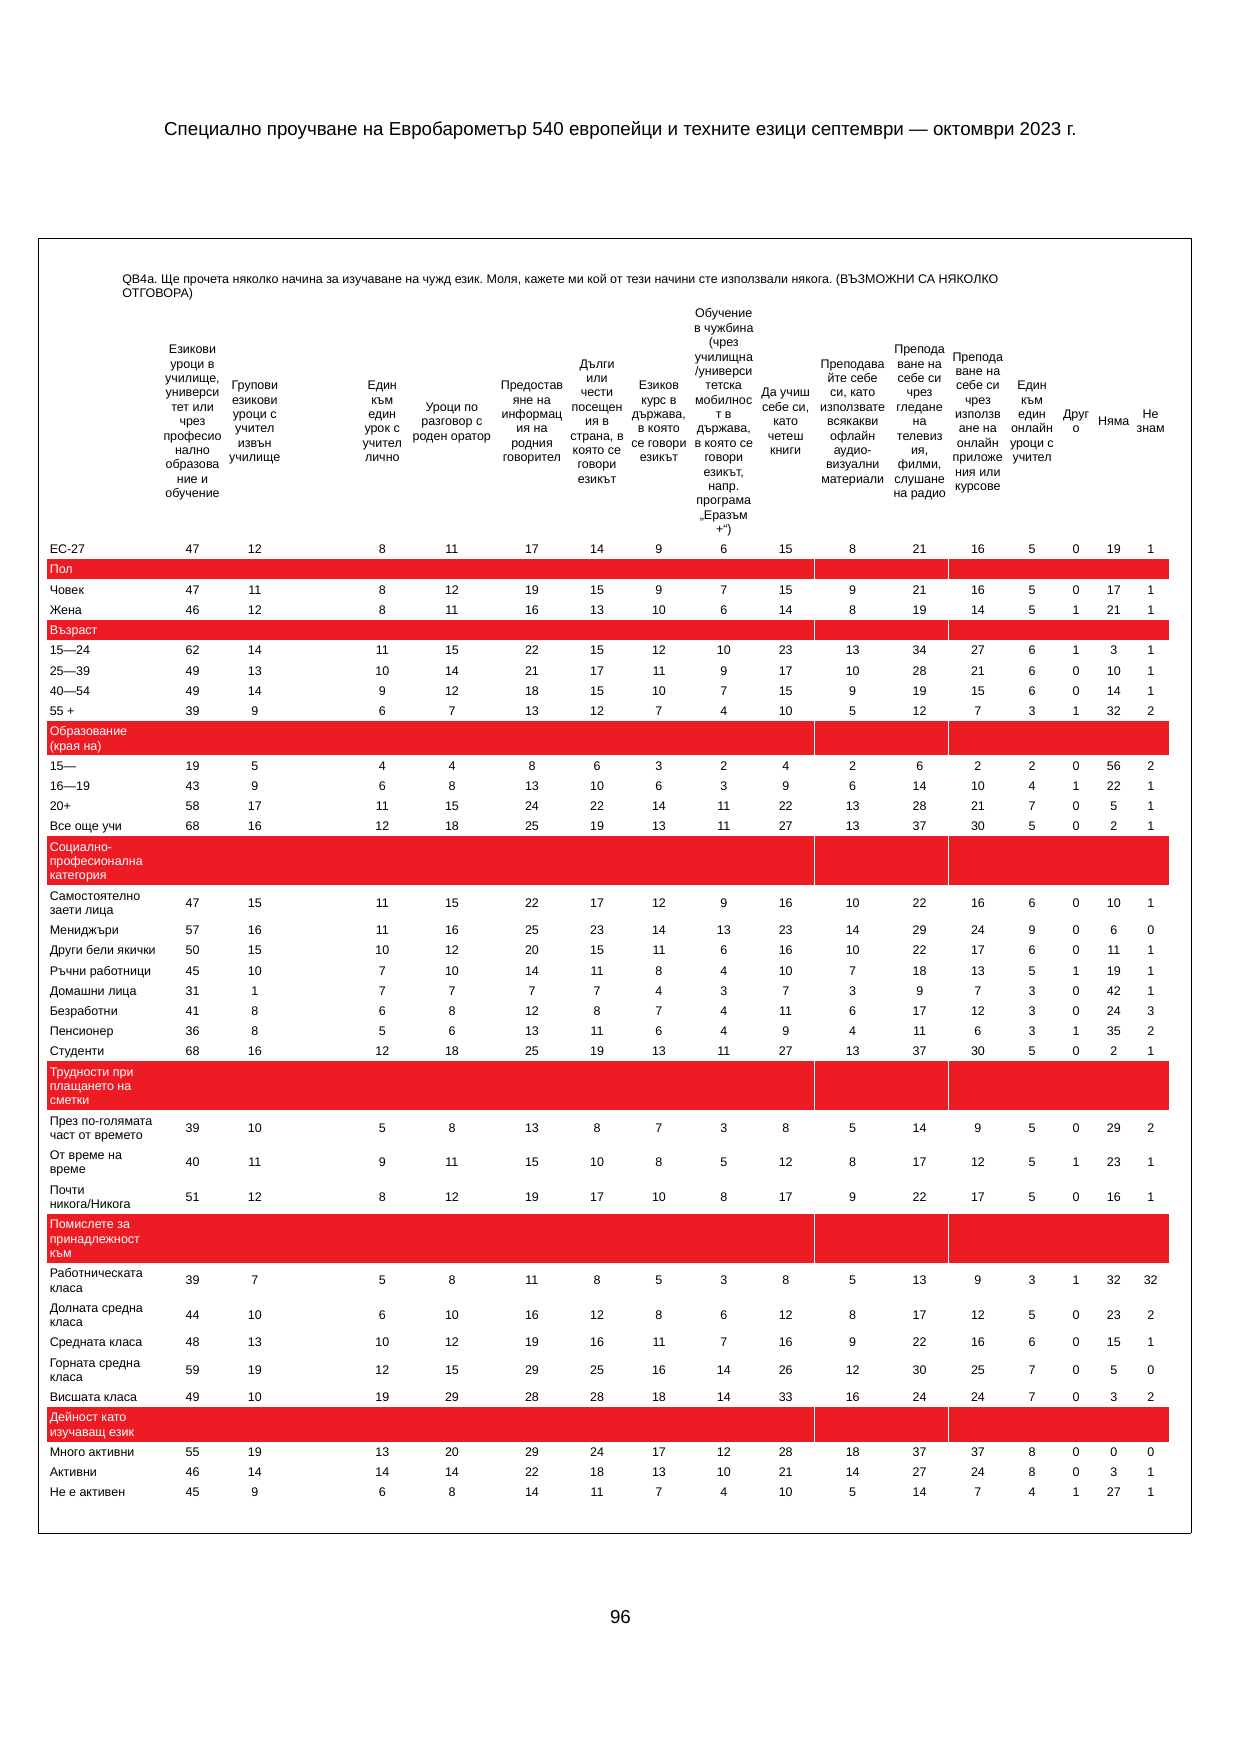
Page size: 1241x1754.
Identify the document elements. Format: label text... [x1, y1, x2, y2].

table_cell 23 [756, 920, 814, 940]
table_cell 2 [1095, 816, 1132, 836]
table_cell 10 [627, 600, 691, 620]
table_cell [225, 620, 284, 640]
table_cell 2 [1132, 701, 1169, 721]
table_cell 5 [357, 1021, 407, 1041]
table_cell 10 [949, 776, 1007, 796]
table_cell [815, 559, 890, 579]
table_cell [284, 940, 357, 960]
table_cell 10 [1095, 660, 1132, 680]
table_cell 11 [756, 1001, 814, 1021]
table_cell 0 [1095, 1442, 1132, 1462]
table_cell [284, 1462, 357, 1482]
table_cell 3 [691, 776, 756, 796]
table_cell 5 [1007, 1110, 1057, 1145]
table_cell 17 [756, 660, 814, 680]
table_cell Самостоятелно заети лица [47, 885, 160, 920]
table_cell Почти никога/Никога [47, 1179, 160, 1214]
table_cell 1 [1057, 776, 1095, 796]
table_cell 11 [407, 539, 496, 559]
table_cell 20+ [47, 796, 160, 816]
table_cell 10 [756, 960, 814, 980]
table_cell Уроци по разговор с роден оратор [407, 303, 496, 539]
table_cell 12 [225, 600, 284, 620]
table_cell 13 [949, 960, 1007, 980]
table_cell 21 [496, 660, 567, 680]
table_cell 11 [627, 660, 691, 680]
table_cell [756, 620, 814, 640]
table_cell 7 [949, 1482, 1007, 1502]
table_cell [407, 559, 496, 579]
table_cell 3 [1007, 1021, 1057, 1041]
table_cell [284, 776, 357, 796]
table_cell 17 [890, 1298, 948, 1332]
table_cell [407, 721, 496, 755]
table_header QB4a. Ще прочета няколко начина за изучаване на чужд език. Моля, кажете ми кой от тези начини сте използвали някога. (ВЪЗМОЖНИ СА НЯКОЛКО ОТГОВОРА) [119, 269, 1057, 303]
table_cell Един към един онлайн уроци с учител [1007, 303, 1057, 539]
table_cell 29 [890, 920, 948, 940]
table_cell 16 [1095, 1179, 1132, 1214]
table_cell 19 [496, 579, 567, 599]
table_cell [1007, 620, 1057, 640]
table_cell 25—39 [47, 660, 160, 680]
table_cell 2 [1095, 1041, 1132, 1061]
table_cell 22 [496, 640, 567, 660]
table_cell 11 [357, 640, 407, 660]
table_cell [1057, 559, 1095, 579]
table_cell 0 [1057, 579, 1095, 599]
table_cell 13 [815, 796, 890, 816]
table_cell [756, 1407, 814, 1442]
table_cell Пенсионер [47, 1021, 160, 1041]
table_cell 22 [496, 1462, 567, 1482]
table_cell 8 [407, 1263, 496, 1297]
table_cell 18 [407, 816, 496, 836]
table_cell 8 [627, 960, 691, 980]
table_cell 0 [1057, 755, 1095, 776]
table_cell 0 [1057, 1332, 1095, 1352]
table_cell 1 [1132, 776, 1169, 796]
table_cell 28 [756, 1442, 814, 1462]
table_cell [407, 620, 496, 640]
table_cell 1 [1132, 1332, 1169, 1352]
table_cell [1095, 620, 1132, 640]
table_cell [284, 1001, 357, 1021]
table_cell 43 [160, 776, 225, 796]
table_cell 12 [627, 640, 691, 660]
table_cell [284, 1442, 357, 1462]
table_cell 15 [225, 885, 284, 920]
table_cell [949, 620, 1007, 640]
table_cell 8 [357, 600, 407, 620]
table_cell 24 [496, 796, 567, 816]
table_cell [1057, 620, 1095, 640]
table_cell 7 [627, 1482, 691, 1502]
table_cell 6 [567, 755, 627, 776]
table_cell Активни [47, 1462, 160, 1482]
table_cell 0 [1057, 1110, 1095, 1145]
table_cell 1 [1132, 1041, 1169, 1061]
table_cell 32 [1095, 1263, 1132, 1297]
table_cell 55 + [47, 701, 160, 721]
table_cell 4 [1007, 1482, 1057, 1502]
table_cell 1 [1132, 1179, 1169, 1214]
table_cell [284, 721, 357, 755]
table_cell 12 [407, 579, 496, 599]
table_cell 9 [815, 579, 890, 599]
table_cell Безработни [47, 1001, 160, 1021]
table_cell 50 [160, 940, 225, 960]
table_cell [890, 721, 948, 755]
table_cell 6 [407, 1021, 496, 1041]
table_cell [496, 836, 567, 885]
table_cell 6 [691, 600, 756, 620]
table_cell [1057, 1214, 1095, 1263]
table_cell 39 [160, 1110, 225, 1145]
table_cell 0 [1057, 1387, 1095, 1407]
table_cell 11 [567, 1021, 627, 1041]
table_cell [691, 1061, 756, 1110]
table_cell 19 [890, 600, 948, 620]
table_cell 8 [815, 1298, 890, 1332]
table_cell 16 [225, 1041, 284, 1061]
table_cell Преподаване на себе си чрез гледане на телевизия, филми, слушане на радио [890, 303, 948, 539]
table_cell 55 [160, 1442, 225, 1462]
table_cell 6 [1007, 640, 1057, 660]
table_cell [407, 1061, 496, 1110]
table_cell [407, 1214, 496, 1263]
table_cell 30 [949, 1041, 1007, 1061]
table_cell 0 [1057, 796, 1095, 816]
table_cell 1 [1132, 796, 1169, 816]
table_cell 9 [225, 701, 284, 721]
table_cell 22 [1095, 776, 1132, 796]
table_cell 8 [627, 1298, 691, 1332]
table_cell 10 [691, 640, 756, 660]
table_cell [567, 559, 627, 579]
table_cell 0 [1057, 1041, 1095, 1061]
table_cell 0 [1057, 1298, 1095, 1332]
table_cell 42 [1095, 980, 1132, 1001]
table_cell 28 [890, 660, 948, 680]
table_cell 11 [496, 1263, 567, 1297]
table_cell 9 [627, 579, 691, 599]
table_cell [890, 559, 948, 579]
table_cell Помислете за принадлежност към [47, 1214, 160, 1263]
table_cell [284, 1298, 357, 1332]
table_cell 45 [160, 1482, 225, 1502]
table_cell 10 [407, 960, 496, 980]
table_cell [225, 1061, 284, 1110]
table_cell Мениджъри [47, 920, 160, 940]
table_cell 10 [691, 1462, 756, 1482]
table_cell 0 [1057, 1352, 1095, 1387]
table_cell 13 [815, 816, 890, 836]
table_header [1095, 269, 1132, 303]
table_cell 40—54 [47, 680, 160, 701]
table_cell 1 [1057, 1482, 1095, 1502]
table_cell 0 [1057, 920, 1095, 940]
table_cell Преподаване на себе си чрез използване на онлайн приложения или курсове [949, 303, 1007, 539]
table_cell [357, 1407, 407, 1442]
table_cell [815, 1214, 890, 1263]
table_cell 15 [225, 940, 284, 960]
table_cell 41 [160, 1001, 225, 1021]
table_cell [225, 559, 284, 579]
table_cell 14 [890, 776, 948, 796]
table_cell 14 [225, 1462, 284, 1482]
table_cell 12 [357, 816, 407, 836]
table_cell [496, 1061, 567, 1110]
table_cell 9 [815, 680, 890, 701]
table_cell 14 [691, 1387, 756, 1407]
table_cell 10 [225, 1110, 284, 1145]
table_cell [496, 1407, 567, 1442]
table_cell [949, 1214, 1007, 1263]
table_cell 7 [225, 1263, 284, 1297]
table_cell 5 [1007, 579, 1057, 599]
table_cell 3 [1007, 980, 1057, 1001]
table_cell [815, 836, 890, 885]
table_cell 13 [225, 660, 284, 680]
table_cell 17 [949, 940, 1007, 960]
table_cell 8 [627, 1145, 691, 1179]
table_cell [1095, 1407, 1132, 1442]
table_cell [284, 836, 357, 885]
table_cell [1057, 836, 1095, 885]
table_cell Възраст [47, 620, 160, 640]
table_cell [1132, 836, 1169, 885]
table_cell 25 [567, 1352, 627, 1387]
table_cell 6 [1007, 1332, 1057, 1352]
table_cell [284, 1387, 357, 1407]
table_cell 19 [1095, 539, 1132, 559]
table_cell 9 [890, 980, 948, 1001]
table_cell 29 [496, 1442, 567, 1462]
table_cell [567, 1061, 627, 1110]
table_cell 5 [225, 755, 284, 776]
table_cell 1 [225, 980, 284, 1001]
table_cell 19 [890, 680, 948, 701]
table_cell 7 [691, 579, 756, 599]
table_cell [627, 836, 691, 885]
table_cell 12 [949, 1298, 1007, 1332]
table_cell 18 [407, 1041, 496, 1061]
table_cell [496, 559, 567, 579]
table_cell 5 [1007, 960, 1057, 980]
table_cell 14 [627, 796, 691, 816]
table_cell Не знам [1132, 303, 1169, 539]
table_cell 7 [756, 980, 814, 1001]
table_cell 8 [756, 1110, 814, 1145]
table_cell 10 [756, 1482, 814, 1502]
table_cell 1 [1132, 640, 1169, 660]
table_cell 2 [949, 755, 1007, 776]
table_cell 22 [496, 885, 567, 920]
table_cell 19 [567, 816, 627, 836]
table_cell Ръчни работници [47, 960, 160, 980]
table_cell Езиков курс в държава, в която се говори езикът [627, 303, 691, 539]
table_cell Преподавайте себе си, като използвате всякакви офлайн аудио-визуални материали [815, 303, 890, 539]
table_cell 3 [1007, 1001, 1057, 1021]
table_cell 15 [567, 579, 627, 599]
table_cell 22 [890, 1179, 948, 1214]
table_cell 0 [1057, 1179, 1095, 1214]
table_cell 17 [567, 1179, 627, 1214]
table_cell 12 [567, 1298, 627, 1332]
table_cell 3 [691, 1263, 756, 1297]
table_cell 16 [949, 885, 1007, 920]
table_cell 3 [1095, 1387, 1132, 1407]
table_cell [284, 1352, 357, 1387]
table_cell 0 [1132, 920, 1169, 940]
table_cell 16 [496, 600, 567, 620]
table_cell 6 [627, 776, 691, 796]
table_cell [284, 701, 357, 721]
table_cell [284, 960, 357, 980]
table_cell 17 [949, 1179, 1007, 1214]
table_cell 19 [1095, 960, 1132, 980]
table_cell 10 [407, 1298, 496, 1332]
table_cell 5 [1007, 539, 1057, 559]
table_cell 5 [815, 1482, 890, 1502]
table_cell 6 [627, 1021, 691, 1041]
table_cell [756, 559, 814, 579]
table_cell [284, 600, 357, 620]
table_cell 4 [756, 755, 814, 776]
table_cell [756, 1061, 814, 1110]
table_cell [949, 1407, 1007, 1442]
table_cell [407, 836, 496, 885]
table_cell 16 [567, 1332, 627, 1352]
table_cell [1095, 1214, 1132, 1263]
table_cell 5 [691, 1145, 756, 1179]
table_cell 0 [1132, 1352, 1169, 1387]
table_cell [567, 1214, 627, 1263]
table_cell 18 [627, 1387, 691, 1407]
table_cell 19 [496, 1179, 567, 1214]
table_cell 10 [627, 680, 691, 701]
table_cell [284, 1110, 357, 1145]
table_cell 22 [756, 796, 814, 816]
table_cell 11 [407, 1145, 496, 1179]
table_cell 11 [225, 579, 284, 599]
table_cell 10 [815, 660, 890, 680]
table_cell 29 [407, 1387, 496, 1407]
table_cell 8 [225, 1001, 284, 1021]
table_cell 7 [949, 980, 1007, 1001]
table_cell 45 [160, 960, 225, 980]
table_cell 27 [756, 1041, 814, 1061]
table_cell 7 [627, 701, 691, 721]
table_cell 14 [627, 920, 691, 940]
table_cell 7 [691, 680, 756, 701]
table_cell 2 [1132, 1110, 1169, 1145]
table_cell 27 [890, 1462, 948, 1482]
table_cell 1 [1057, 701, 1095, 721]
table_cell [691, 620, 756, 640]
table_cell 17 [890, 1001, 948, 1021]
table_cell 28 [496, 1387, 567, 1407]
table_cell 11 [567, 1482, 627, 1502]
table_cell 2 [1132, 1387, 1169, 1407]
table_cell [627, 1061, 691, 1110]
table_cell 16 [756, 940, 814, 960]
table_cell 15 [407, 796, 496, 816]
table_cell [627, 1407, 691, 1442]
table_cell [225, 836, 284, 885]
table_cell 11 [567, 960, 627, 980]
table_cell 12 [949, 1145, 1007, 1179]
table_cell 49 [160, 660, 225, 680]
table_cell [284, 1482, 357, 1502]
table_cell [1007, 836, 1057, 885]
table_cell 37 [890, 816, 948, 836]
table_cell [1057, 1061, 1095, 1110]
table_cell 39 [160, 701, 225, 721]
table_cell 0 [1057, 940, 1095, 960]
table_cell 8 [357, 1179, 407, 1214]
table_cell 37 [949, 1442, 1007, 1462]
table_cell 4 [691, 701, 756, 721]
table_cell 10 [225, 1387, 284, 1407]
table_cell 3 [627, 755, 691, 776]
table_cell 19 [357, 1387, 407, 1407]
table_cell 13 [691, 920, 756, 940]
table_cell 3 [815, 980, 890, 1001]
table_cell Трудности при плащането на сметки [47, 1061, 160, 1110]
table_cell Все още учи [47, 816, 160, 836]
table_cell 16 [949, 539, 1007, 559]
table_cell 21 [949, 796, 1007, 816]
table_cell 13 [627, 816, 691, 836]
table_cell [756, 836, 814, 885]
table_cell 1 [1132, 1482, 1169, 1502]
table_cell 10 [225, 960, 284, 980]
table_cell 10 [815, 885, 890, 920]
table_cell 12 [691, 1442, 756, 1462]
table_cell 8 [1007, 1442, 1057, 1462]
table_cell [1095, 836, 1132, 885]
table_cell 3 [1007, 1263, 1057, 1297]
table_cell 0 [1057, 885, 1095, 920]
table_cell 15 [756, 680, 814, 701]
table_cell 27 [949, 640, 1007, 660]
table_cell 8 [225, 1021, 284, 1041]
table_cell [357, 1061, 407, 1110]
table_cell 12 [225, 1179, 284, 1214]
table_cell [160, 559, 225, 579]
table_cell [284, 816, 357, 836]
table_cell 12 [407, 680, 496, 701]
table_cell 5 [1007, 1145, 1057, 1179]
table_cell 33 [756, 1387, 814, 1407]
table_cell 16 [225, 920, 284, 940]
table_cell 14 [691, 1352, 756, 1387]
table_cell 3 [1132, 1001, 1169, 1021]
table_cell 19 [496, 1332, 567, 1352]
table_cell 21 [890, 539, 948, 559]
table_cell [284, 1021, 357, 1041]
table_cell 14 [496, 1482, 567, 1502]
table_cell [284, 620, 357, 640]
table_cell [284, 885, 357, 920]
table_cell 4 [815, 1021, 890, 1041]
table_cell 0 [1057, 660, 1095, 680]
table_cell Много активни [47, 1442, 160, 1462]
table_cell 1 [1132, 579, 1169, 599]
table_cell [284, 1263, 357, 1297]
table_cell 21 [890, 579, 948, 599]
table_cell [756, 1214, 814, 1263]
table_cell 1 [1132, 960, 1169, 980]
table_cell 30 [890, 1352, 948, 1387]
table_cell 6 [357, 1001, 407, 1021]
table_cell 11 [225, 1145, 284, 1179]
table_cell 0 [1057, 980, 1095, 1001]
table_cell 0 [1057, 1442, 1095, 1462]
table_cell Дълги или чести посещения в страна, в която се говори езикът [567, 303, 627, 539]
table_cell Жена [47, 600, 160, 620]
table_cell 3 [691, 1110, 756, 1145]
table_cell [815, 721, 890, 755]
table_cell 10 [357, 1332, 407, 1352]
table_cell [160, 721, 225, 755]
table_header [1057, 269, 1095, 303]
table_cell 1 [1132, 1145, 1169, 1179]
table_cell 32 [1132, 1263, 1169, 1297]
table_cell 19 [225, 1442, 284, 1462]
table_cell [496, 620, 567, 640]
table_cell [284, 796, 357, 816]
table_cell 59 [160, 1352, 225, 1387]
table_cell 13 [815, 1041, 890, 1061]
table_cell 47 [160, 885, 225, 920]
table_cell 6 [1007, 885, 1057, 920]
table_cell 57 [160, 920, 225, 940]
table_cell 49 [160, 1387, 225, 1407]
table_cell 12 [225, 539, 284, 559]
table_cell 7 [357, 960, 407, 980]
table_cell 18 [890, 960, 948, 980]
table_cell 7 [815, 960, 890, 980]
table_cell 15 [567, 680, 627, 701]
table_cell 19 [160, 755, 225, 776]
table_cell 37 [890, 1442, 948, 1462]
table_cell Висшата класа [47, 1387, 160, 1407]
table_cell 25 [496, 920, 567, 940]
table_cell [160, 620, 225, 640]
table_cell 48 [160, 1332, 225, 1352]
table_cell През по-голямата част от времето [47, 1110, 160, 1145]
table_cell 10 [815, 940, 890, 960]
table_cell Средната класа [47, 1332, 160, 1352]
table_cell 15 [496, 1145, 567, 1179]
table_cell Пол [47, 559, 160, 579]
table_cell Домашни лица [47, 980, 160, 1001]
table_cell 11 [1095, 940, 1132, 960]
table_cell [160, 836, 225, 885]
table_cell [284, 539, 357, 559]
table_cell [815, 620, 890, 640]
table_cell [691, 1407, 756, 1442]
table_cell 17 [567, 885, 627, 920]
table_cell 9 [357, 1145, 407, 1179]
table_cell 23 [1095, 1298, 1132, 1332]
table_cell 1 [1132, 940, 1169, 960]
table_cell 28 [567, 1387, 627, 1407]
table_cell [496, 721, 567, 755]
table_cell 12 [567, 701, 627, 721]
table_cell 11 [890, 1021, 948, 1041]
table_cell [284, 303, 357, 539]
table_cell 8 [407, 1482, 496, 1502]
table_cell 17 [225, 796, 284, 816]
table_cell [890, 1407, 948, 1442]
table_cell 8 [815, 1145, 890, 1179]
table_cell 16 [496, 1298, 567, 1332]
table_cell 7 [567, 980, 627, 1001]
table_cell 23 [567, 920, 627, 940]
table_cell Няма [1095, 303, 1132, 539]
table_cell 14 [496, 960, 567, 980]
table_cell 15 [407, 1352, 496, 1387]
table_cell 29 [1095, 1110, 1132, 1145]
table_cell 15 [949, 680, 1007, 701]
table_cell [47, 303, 160, 539]
table_cell 13 [567, 600, 627, 620]
table_cell 15 [407, 640, 496, 660]
table_cell [357, 836, 407, 885]
table_cell 15 [567, 940, 627, 960]
table_cell 9 [949, 1263, 1007, 1297]
table_cell 6 [1007, 680, 1057, 701]
table_cell [160, 1061, 225, 1110]
table_cell 8 [815, 600, 890, 620]
table_cell [407, 1407, 496, 1442]
table_cell [1007, 1061, 1057, 1110]
table_cell 24 [890, 1387, 948, 1407]
table_cell [627, 1214, 691, 1263]
table_cell 10 [357, 660, 407, 680]
table_cell 8 [407, 1110, 496, 1145]
table_cell 1 [1132, 600, 1169, 620]
table_cell 12 [756, 1298, 814, 1332]
table_cell 29 [496, 1352, 567, 1387]
table_cell 12 [496, 1001, 567, 1021]
table_cell 11 [691, 1041, 756, 1061]
table_cell 12 [627, 885, 691, 920]
table_cell Обучение в чужбина (чрез училищна/университетска мобилност в държава, в която се говори езикът, напр. програма „Еразъм +“) [691, 303, 756, 539]
table_cell [1057, 1407, 1095, 1442]
table_cell 1 [1132, 980, 1169, 1001]
table_cell 1 [1057, 640, 1095, 660]
table_cell 14 [357, 1462, 407, 1482]
table_cell [890, 1061, 948, 1110]
table_cell 14 [890, 1110, 948, 1145]
table_cell 4 [627, 980, 691, 1001]
table_cell 13 [496, 1110, 567, 1145]
table_cell 24 [949, 1387, 1007, 1407]
table_cell 1 [1132, 885, 1169, 920]
table_cell 15— [47, 755, 160, 776]
table_cell 14 [567, 539, 627, 559]
table_header [47, 269, 119, 303]
table_cell 4 [357, 755, 407, 776]
table_cell 5 [627, 1263, 691, 1297]
table_cell 5 [1007, 1298, 1057, 1332]
table_cell 7 [949, 701, 1007, 721]
table_cell 2 [1007, 755, 1057, 776]
table_cell 9 [627, 539, 691, 559]
table_cell 14 [756, 600, 814, 620]
table_cell [160, 1214, 225, 1263]
table_cell Дейност като изучаващ език [47, 1407, 160, 1442]
table_cell 16 [756, 885, 814, 920]
table_cell [284, 1179, 357, 1214]
table_cell 16—19 [47, 776, 160, 796]
table_cell 16 [225, 816, 284, 836]
table_cell [284, 1407, 357, 1442]
table_cell 24 [949, 1462, 1007, 1482]
table_cell 17 [627, 1442, 691, 1462]
table_cell 4 [691, 1482, 756, 1502]
table_cell [627, 721, 691, 755]
table_cell 46 [160, 600, 225, 620]
table_cell 22 [567, 796, 627, 816]
table_cell 19 [567, 1041, 627, 1061]
table_cell 11 [357, 885, 407, 920]
table_cell Групови езикови уроци с учител извън училище [225, 303, 284, 539]
table_cell 5 [1007, 600, 1057, 620]
table_cell [284, 1145, 357, 1179]
table_cell 14 [815, 920, 890, 940]
table_cell Езикови уроци в училище, университет или чрез професионално образование и обучение [160, 303, 225, 539]
table_cell 11 [357, 796, 407, 816]
table_cell [567, 620, 627, 640]
table_cell [284, 980, 357, 1001]
table_cell 15 [756, 579, 814, 599]
table_cell [1007, 1214, 1057, 1263]
table_cell [1095, 559, 1132, 579]
table_cell [357, 620, 407, 640]
table_cell [1057, 721, 1095, 755]
table_cell 16 [756, 1332, 814, 1352]
table_cell 6 [691, 539, 756, 559]
table_cell Работническата класа [47, 1263, 160, 1297]
table_cell 7 [407, 980, 496, 1001]
table_cell 23 [1095, 1145, 1132, 1179]
table_cell 7 [691, 1332, 756, 1352]
table_cell [627, 620, 691, 640]
table_cell 17 [567, 660, 627, 680]
table_cell 62 [160, 640, 225, 660]
table_cell 6 [1095, 920, 1132, 940]
table_cell 17 [890, 1145, 948, 1179]
table_cell 13 [357, 1442, 407, 1462]
table_cell 7 [627, 1110, 691, 1145]
table_cell [1095, 721, 1132, 755]
table_cell 35 [1095, 1021, 1132, 1041]
table_cell 8 [815, 539, 890, 559]
table_cell [496, 1214, 567, 1263]
table_cell 6 [691, 1298, 756, 1332]
table_cell 14 [1095, 680, 1132, 701]
table_cell 40 [160, 1145, 225, 1179]
table_cell [1095, 1061, 1132, 1110]
table_cell 12 [407, 940, 496, 960]
table_cell 9 [691, 660, 756, 680]
table_cell 22 [890, 1332, 948, 1352]
table_cell 11 [627, 1332, 691, 1352]
table_cell 14 [949, 600, 1007, 620]
table_cell 0 [1057, 1462, 1095, 1482]
table_cell 5 [815, 1110, 890, 1145]
table_cell [284, 1332, 357, 1352]
table_cell 25 [496, 1041, 567, 1061]
table_cell 9 [225, 776, 284, 796]
table_cell 2 [691, 755, 756, 776]
table_cell 23 [756, 640, 814, 660]
table_cell 0 [1057, 1001, 1095, 1021]
table_cell 13 [496, 701, 567, 721]
table_cell [284, 1214, 357, 1263]
table_cell 5 [1095, 796, 1132, 816]
table_cell [756, 721, 814, 755]
table_cell 18 [815, 1442, 890, 1462]
table_cell 27 [756, 816, 814, 836]
table_cell 24 [1095, 1001, 1132, 1021]
table_cell [567, 721, 627, 755]
table_cell 8 [567, 1110, 627, 1145]
table_cell 6 [815, 1001, 890, 1021]
table_cell 24 [949, 920, 1007, 940]
table_cell 14 [225, 640, 284, 660]
table_cell 9 [1007, 920, 1057, 940]
table_cell [1132, 620, 1169, 640]
table_cell 20 [496, 940, 567, 960]
table_cell 47 [160, 539, 225, 559]
table_cell 10 [225, 1298, 284, 1332]
table_cell 6 [1007, 660, 1057, 680]
table_cell 3 [1095, 640, 1132, 660]
table_cell 13 [225, 1332, 284, 1352]
table_cell 19 [225, 1352, 284, 1387]
table_cell 6 [357, 701, 407, 721]
table_cell 26 [756, 1352, 814, 1387]
table_cell 14 [890, 1482, 948, 1502]
table_cell 11 [627, 940, 691, 960]
table_cell 11 [407, 600, 496, 620]
table_cell [225, 721, 284, 755]
table_cell 4 [691, 1001, 756, 1021]
table_cell 10 [567, 1145, 627, 1179]
table_cell 16 [407, 920, 496, 940]
table_cell 18 [496, 680, 567, 701]
table_cell Човек [47, 579, 160, 599]
table_cell [284, 1041, 357, 1061]
table_cell Образование (края на) [47, 721, 160, 755]
table_cell 8 [407, 776, 496, 796]
table_cell 20 [407, 1442, 496, 1462]
table_cell 6 [691, 940, 756, 960]
table_cell 6 [357, 776, 407, 796]
table_cell Не е активен [47, 1482, 160, 1502]
table_cell 47 [160, 579, 225, 599]
table_cell 46 [160, 1462, 225, 1482]
table_cell 1 [1057, 600, 1095, 620]
table_cell [890, 1214, 948, 1263]
table_cell 15 [567, 640, 627, 660]
table_cell 8 [357, 539, 407, 559]
table_cell 2 [815, 755, 890, 776]
table_cell 12 [756, 1145, 814, 1179]
table_cell 58 [160, 796, 225, 816]
table_cell 11 [357, 920, 407, 940]
table_cell 3 [1007, 701, 1057, 721]
table_cell 68 [160, 816, 225, 836]
table_cell 9 [815, 1179, 890, 1214]
table_cell Други бели якички [47, 940, 160, 960]
table_cell 16 [949, 1332, 1007, 1352]
table_cell Предоставяне на информация на родния говорител [496, 303, 567, 539]
table_cell 7 [357, 980, 407, 1001]
table_cell Друго [1057, 303, 1095, 539]
table_cell [1132, 1061, 1169, 1110]
table_cell 15 [1095, 1332, 1132, 1352]
table_cell 21 [756, 1462, 814, 1482]
table_cell 6 [949, 1021, 1007, 1041]
table_cell 32 [1095, 701, 1132, 721]
table_cell 10 [627, 1179, 691, 1214]
table_cell 34 [890, 640, 948, 660]
table_cell 13 [496, 1021, 567, 1041]
table_cell Да учиш себе си, като четеш книги [756, 303, 814, 539]
table_cell 14 [407, 660, 496, 680]
table_cell 14 [407, 1462, 496, 1482]
table_cell 5 [357, 1263, 407, 1297]
table_cell 14 [225, 680, 284, 701]
table_cell 49 [160, 680, 225, 701]
table_cell 5 [815, 1263, 890, 1297]
table_cell 2 [1132, 755, 1169, 776]
table_cell [284, 559, 357, 579]
table_cell [284, 579, 357, 599]
table_cell 51 [160, 1179, 225, 1214]
table_cell 9 [949, 1110, 1007, 1145]
table_cell 1 [1057, 1021, 1095, 1041]
table_cell 6 [357, 1298, 407, 1332]
table_cell 15 [407, 885, 496, 920]
table_cell 37 [890, 1041, 948, 1061]
table_cell [949, 721, 1007, 755]
table_cell 21 [1095, 600, 1132, 620]
table_cell 3 [1095, 1462, 1132, 1482]
table_cell 16 [627, 1352, 691, 1387]
table_cell [890, 836, 948, 885]
table_cell 7 [627, 1001, 691, 1021]
table_cell 12 [357, 1352, 407, 1387]
table_cell 9 [691, 885, 756, 920]
table_cell [1132, 1407, 1169, 1442]
table_cell 6 [1007, 940, 1057, 960]
table_cell 0 [1057, 680, 1095, 701]
table_cell 7 [1007, 796, 1057, 816]
table_cell [691, 836, 756, 885]
table_cell Долната средна класа [47, 1298, 160, 1332]
table_cell 25 [496, 816, 567, 836]
table_cell 13 [627, 1462, 691, 1482]
table_cell 18 [567, 1462, 627, 1482]
table_cell 8 [691, 1179, 756, 1214]
table_cell [815, 1061, 890, 1110]
table_cell [1132, 1214, 1169, 1263]
table_cell 1 [1057, 1145, 1095, 1179]
table_cell [1007, 1407, 1057, 1442]
table_header [1132, 269, 1169, 303]
table_cell 9 [756, 776, 814, 796]
table_cell [225, 1407, 284, 1442]
table_cell 9 [756, 1021, 814, 1041]
table_cell [284, 920, 357, 940]
table_cell 17 [756, 1179, 814, 1214]
table_cell 12 [407, 1332, 496, 1352]
table_cell 7 [496, 980, 567, 1001]
table_cell [284, 680, 357, 701]
table_cell 22 [890, 885, 948, 920]
table_cell [691, 721, 756, 755]
table_cell [357, 1214, 407, 1263]
table_cell 16 [949, 579, 1007, 599]
table_cell 68 [160, 1041, 225, 1061]
table_cell 1 [1057, 1263, 1095, 1297]
table_cell 6 [357, 1482, 407, 1502]
table_cell [284, 1061, 357, 1110]
table_cell 6 [890, 755, 948, 776]
table_cell Горната средна класа [47, 1352, 160, 1387]
table_cell 28 [890, 796, 948, 816]
table_cell Един към един урок с учител лично [357, 303, 407, 539]
table_cell 2 [1132, 1298, 1169, 1332]
table_cell Социално-професионална категория [47, 836, 160, 885]
table_cell 1 [1132, 539, 1169, 559]
table_cell 12 [949, 1001, 1007, 1021]
table_cell 8 [357, 579, 407, 599]
table_cell 4 [691, 1021, 756, 1041]
table_cell ЕС-27 [47, 539, 160, 559]
table_cell 4 [407, 755, 496, 776]
table_cell 3 [691, 980, 756, 1001]
table_cell 1 [1057, 960, 1095, 980]
table_cell 39 [160, 1263, 225, 1297]
table_cell [284, 640, 357, 660]
table_cell 21 [949, 660, 1007, 680]
table_cell 0 [1057, 539, 1095, 559]
table_cell [1007, 559, 1057, 579]
table_cell 10 [1095, 885, 1132, 920]
table_cell 7 [407, 701, 496, 721]
table_cell 1 [1132, 816, 1169, 836]
table_cell 7 [1007, 1352, 1057, 1387]
table_cell [691, 559, 756, 579]
table_cell 10 [357, 940, 407, 960]
table_cell [815, 1407, 890, 1442]
table_cell 11 [691, 816, 756, 836]
table_cell 12 [357, 1041, 407, 1061]
table_cell 10 [756, 701, 814, 721]
table_cell 15—24 [47, 640, 160, 660]
table_cell 6 [815, 776, 890, 796]
table_cell [1007, 721, 1057, 755]
table_cell 5 [1007, 1041, 1057, 1061]
table_cell [890, 620, 948, 640]
table_cell [567, 836, 627, 885]
table_cell 13 [496, 776, 567, 796]
table_cell 13 [815, 640, 890, 660]
table_cell 9 [225, 1482, 284, 1502]
table_cell От време на време [47, 1145, 160, 1179]
table_cell 24 [567, 1442, 627, 1462]
table_cell 36 [160, 1021, 225, 1041]
table_cell 0 [1057, 816, 1095, 836]
table_cell 25 [949, 1352, 1007, 1387]
table_cell [160, 1407, 225, 1442]
table_cell 5 [1007, 1179, 1057, 1214]
table_cell 44 [160, 1298, 225, 1332]
table_cell 1 [1132, 680, 1169, 701]
table_cell 17 [496, 539, 567, 559]
table_cell 9 [357, 680, 407, 701]
table_cell [284, 660, 357, 680]
table_cell 5 [357, 1110, 407, 1145]
table_cell 13 [627, 1041, 691, 1061]
table_cell 12 [815, 1352, 890, 1387]
table_cell 11 [691, 796, 756, 816]
table_cell 9 [815, 1332, 890, 1352]
table_cell [225, 1214, 284, 1263]
table_cell [949, 836, 1007, 885]
table_cell 10 [567, 776, 627, 796]
table_cell 2 [1132, 1021, 1169, 1041]
table_cell 8 [756, 1263, 814, 1297]
table_cell 27 [1095, 1482, 1132, 1502]
table_cell 4 [1007, 776, 1057, 796]
table_cell 30 [949, 816, 1007, 836]
table_cell 8 [567, 1001, 627, 1021]
table_cell 5 [1095, 1352, 1132, 1387]
table_cell 7 [1007, 1387, 1057, 1407]
table_cell 4 [691, 960, 756, 980]
table_cell 12 [890, 701, 948, 721]
table_cell 13 [890, 1263, 948, 1297]
table_cell 1 [1132, 660, 1169, 680]
table_cell 14 [815, 1462, 890, 1482]
table_cell 0 [1132, 1442, 1169, 1462]
table_cell [357, 721, 407, 755]
table_cell 22 [890, 940, 948, 960]
table_cell 12 [407, 1179, 496, 1214]
table_cell 8 [496, 755, 567, 776]
table_cell 5 [1007, 816, 1057, 836]
table_cell 31 [160, 980, 225, 1001]
table_cell 5 [815, 701, 890, 721]
table_cell [627, 559, 691, 579]
table_cell 15 [756, 539, 814, 559]
table_cell [1132, 721, 1169, 755]
table_cell [284, 755, 357, 776]
table_cell [949, 559, 1007, 579]
table_cell [691, 1214, 756, 1263]
table_cell 16 [815, 1387, 890, 1407]
table_cell 8 [407, 1001, 496, 1021]
table_cell 8 [1007, 1462, 1057, 1482]
table_cell 17 [1095, 579, 1132, 599]
table_cell Студенти [47, 1041, 160, 1061]
table_cell [357, 559, 407, 579]
table_cell [949, 1061, 1007, 1110]
table_cell 56 [1095, 755, 1132, 776]
table_cell 8 [567, 1263, 627, 1297]
table_cell 1 [1132, 1462, 1169, 1482]
table_cell [1132, 559, 1169, 579]
table_cell [567, 1407, 627, 1442]
